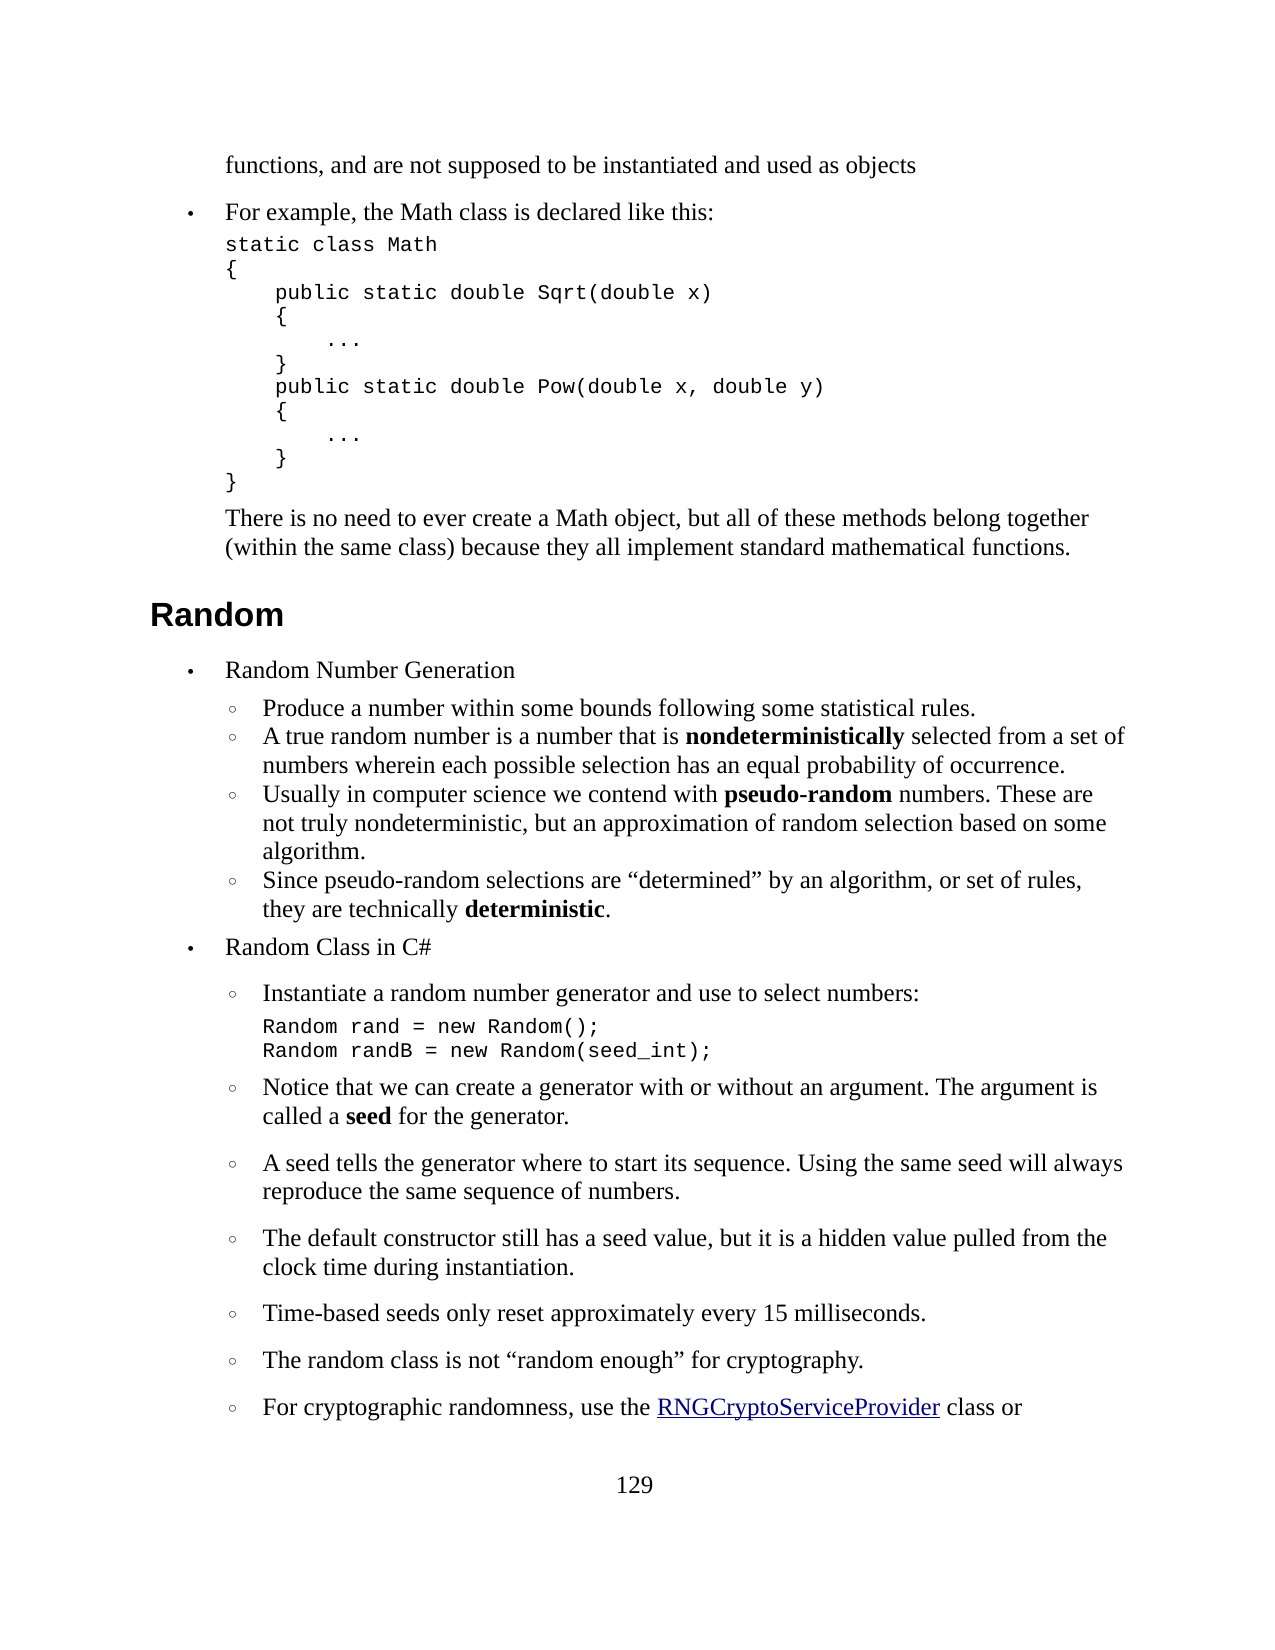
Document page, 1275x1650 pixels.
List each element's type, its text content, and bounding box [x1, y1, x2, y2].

list There is no need to ever create a Math object, but all of these methods belong together (within the same class) because they all implement standard mathematical functions. [187, 503, 1125, 561]
list Random rand = new Random(); [225, 1016, 1125, 1040]
list The default constructor still has a seed value, but it is a hidden value pulled from the clock time during instantiation. [225, 1223, 1125, 1281]
list A seed tells the generator where to start its sequence. Using the same seed will always reproduce the same sequence of numbers. [225, 1148, 1125, 1205]
list ... [187, 423, 1125, 447]
list The random class is not “random enough” for cryptography. [225, 1345, 1125, 1374]
list Produce a number within some bounds following some statistical rules. [225, 693, 1125, 721]
list public static double Sqrt(double x) [187, 282, 1125, 305]
list ... [187, 329, 1125, 353]
list Usually in computer science we contend with pseudo-random numbers. These are not truly nondeterministic, but an approximation of random selection based on some algorithm. [225, 779, 1125, 865]
list } [187, 471, 1125, 494]
list Since pseudo-random selections are “determined” by an algorithm, or set of rules, they are technically deterministic. [225, 865, 1125, 923]
list static class Math [187, 234, 1125, 258]
list public static double Pow(double x, double y) [187, 376, 1125, 400]
list functions, and are not supposed to be instantiated and used as objects [187, 150, 1125, 179]
list { [187, 305, 1125, 329]
list { [187, 258, 1125, 282]
list } [187, 353, 1125, 376]
subtitle Random [150, 595, 1125, 633]
list Instantiate a random number generator and use to select numbers: [225, 978, 1125, 1007]
list Random Number Generation [187, 655, 1125, 684]
list } [187, 447, 1125, 471]
list Random randB = new Random(seed_int); [225, 1040, 1125, 1063]
list { [187, 400, 1125, 423]
list Time-based seeds only reset approximately every 15 milliseconds. [225, 1298, 1125, 1327]
list For example, the Math class is declared like this: [187, 197, 1125, 225]
list Notice that we can create a generator with or without an argument. The argument is called a seed for the generator. [225, 1072, 1125, 1130]
list A true random number is a number that is nondeterministically selected from a set of numbers wherein each possible selection has an equal probability of occurrence. [225, 721, 1125, 779]
list Random Class in C# [187, 932, 1125, 960]
list For cryptographic randomness, use the RNGCryptoServiceProvider class or [225, 1392, 1125, 1421]
